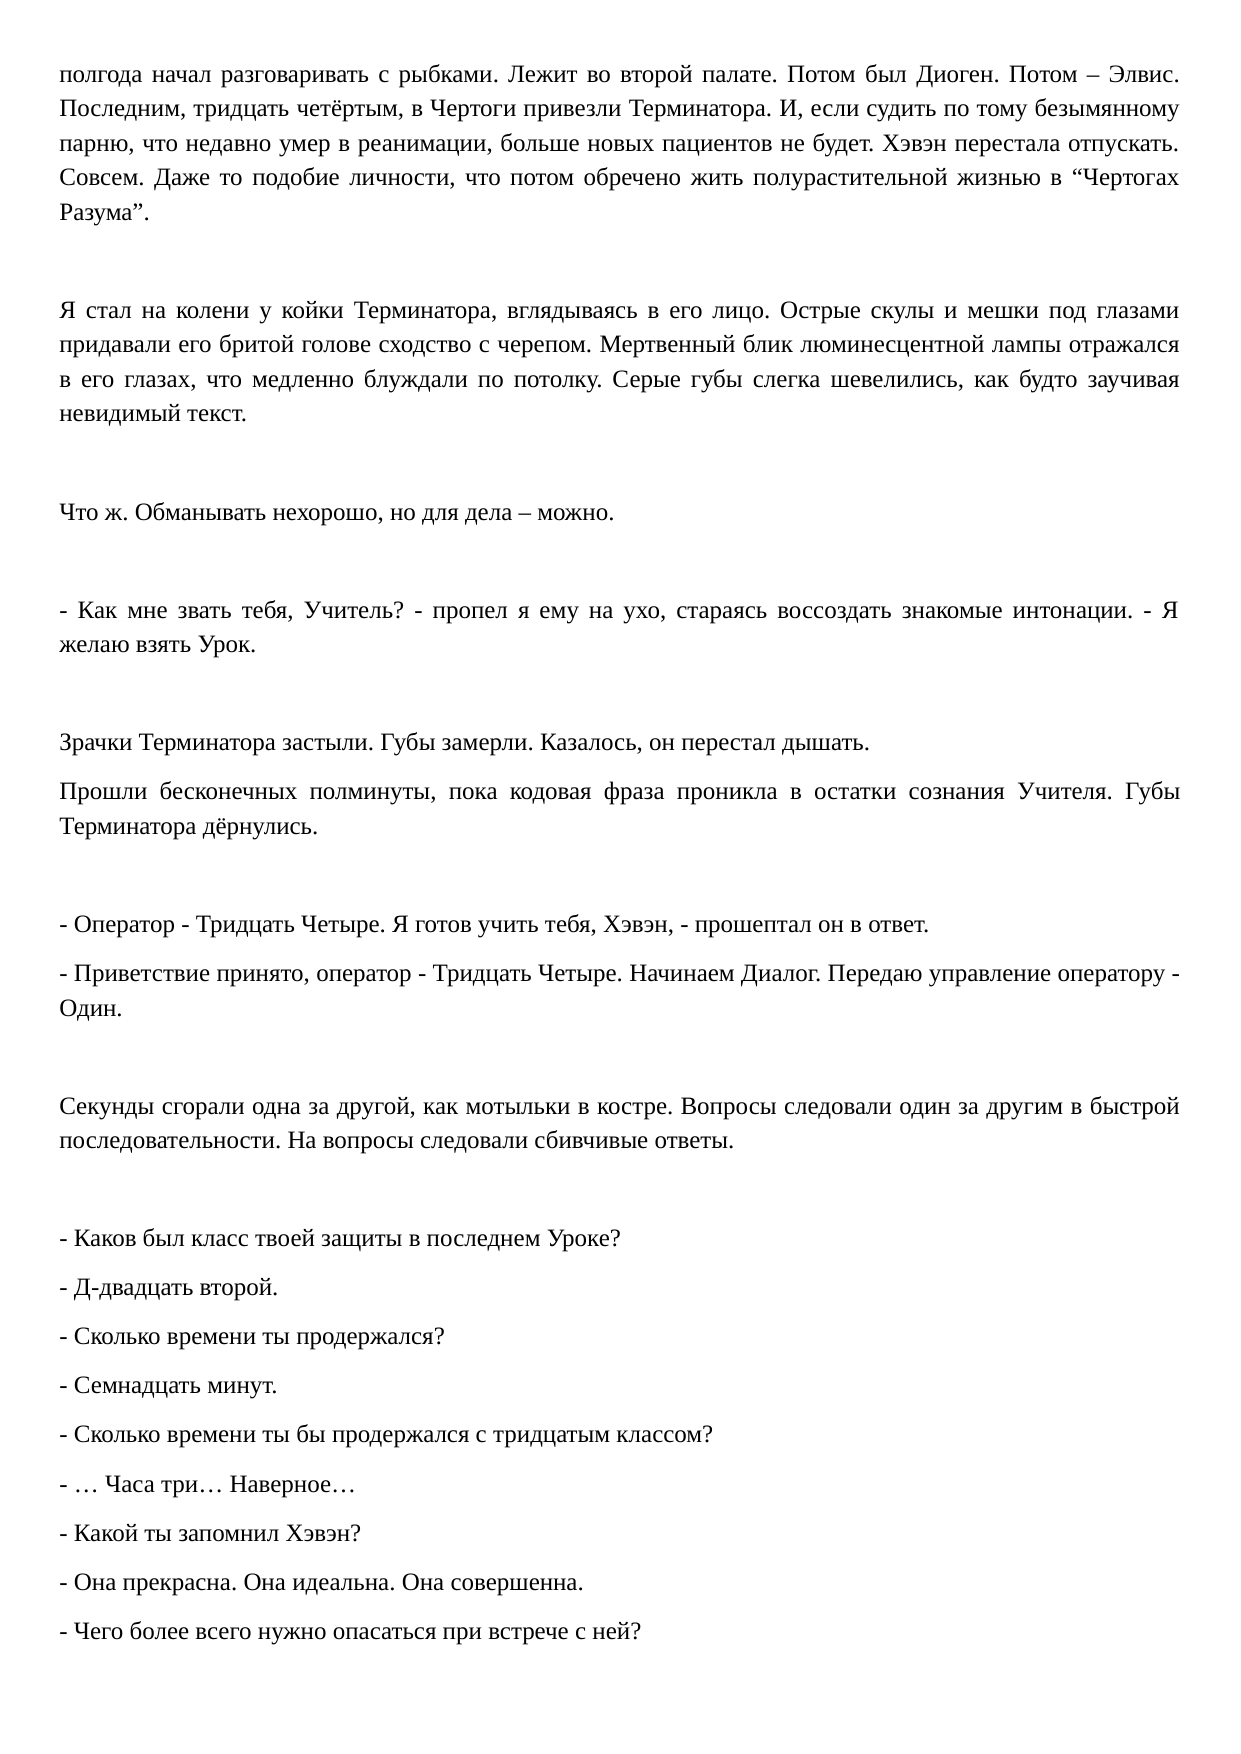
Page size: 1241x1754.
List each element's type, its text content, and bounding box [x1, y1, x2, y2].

text - Семнадцать минут. [59, 1371, 1181, 1399]
text - Она прекрасна. Она идеальна. Она совершенна. [59, 1567, 1181, 1596]
text Я стал на колени у койки Терминатора, вглядываясь в его лицо. Острые скулы и мешки под глазами придавали его бритой голове сходство с черепом. Мертвенный блик люминесцентной лампы отражался в его глазах, что медленно блуждали по потолку. Серые губы слегка шевелились, как будто заучивая невидимый текст. [59, 295, 1181, 427]
text - Д-двадцать второй. [59, 1272, 1181, 1301]
text - Как мне звать тебя, Учитель? - пропел я ему на ухо, стараясь воссоздать знакомые интонации. - Я желаю взять Урок. [59, 595, 1181, 658]
text полгода начал разговаривать с рыбками. Лежит во второй палате. Потом был Диоген. Потом – Элвис. Последним, тридцать четёртым, в Чертоги привезли Терминатора. И, если судить по тому безымянному парню, что недавно умер в реанимации, больше новых пациентов не будет. Хэвэн перестала отпускать. Совсем. Даже то подобие личности, что потом обречено жить полурастительной жизнью в “Чертогах Разума”. [59, 59, 1181, 226]
text Секунды сгорали одна за другой, как мотыльки в костре. Вопросы следовали один за другим в быстрой последовательности. На вопросы следовали сбивчивые ответы. [59, 1091, 1181, 1154]
text - Сколько времени ты бы продержался с тридцатым классом? [59, 1419, 1181, 1448]
text - Сколько времени ты продержался? [59, 1321, 1181, 1350]
text - Каков был класс твоей защиты в последнем Уроке? [59, 1223, 1181, 1252]
text - Какой ты запомнил Хэвэн? [59, 1518, 1181, 1546]
text Прошли бесконечных полминуты, пока кодовая фраза проникла в остатки сознания Учителя. Губы Терминатора дёрнулись. [59, 776, 1181, 840]
text Зрачки Терминатора застыли. Губы замерли. Казалось, он перестал дышать. [59, 727, 1181, 756]
text - Чего более всего нужно опасаться при встрече с ней? [59, 1616, 1181, 1644]
text - … Часа три… Наверное… [59, 1469, 1181, 1497]
text Что ж. Обманывать нехорошо, но для дела – можно. [59, 497, 1181, 525]
text - Приветствие принято, оператор - Тридцать Четыре. Начинаем Диалог. Передаю управление оператору - Один. [59, 958, 1181, 1021]
text - Оператор - Тридцать Четыре. Я готов учить тебя, Хэвэн, - прошептал он в ответ. [59, 909, 1181, 938]
